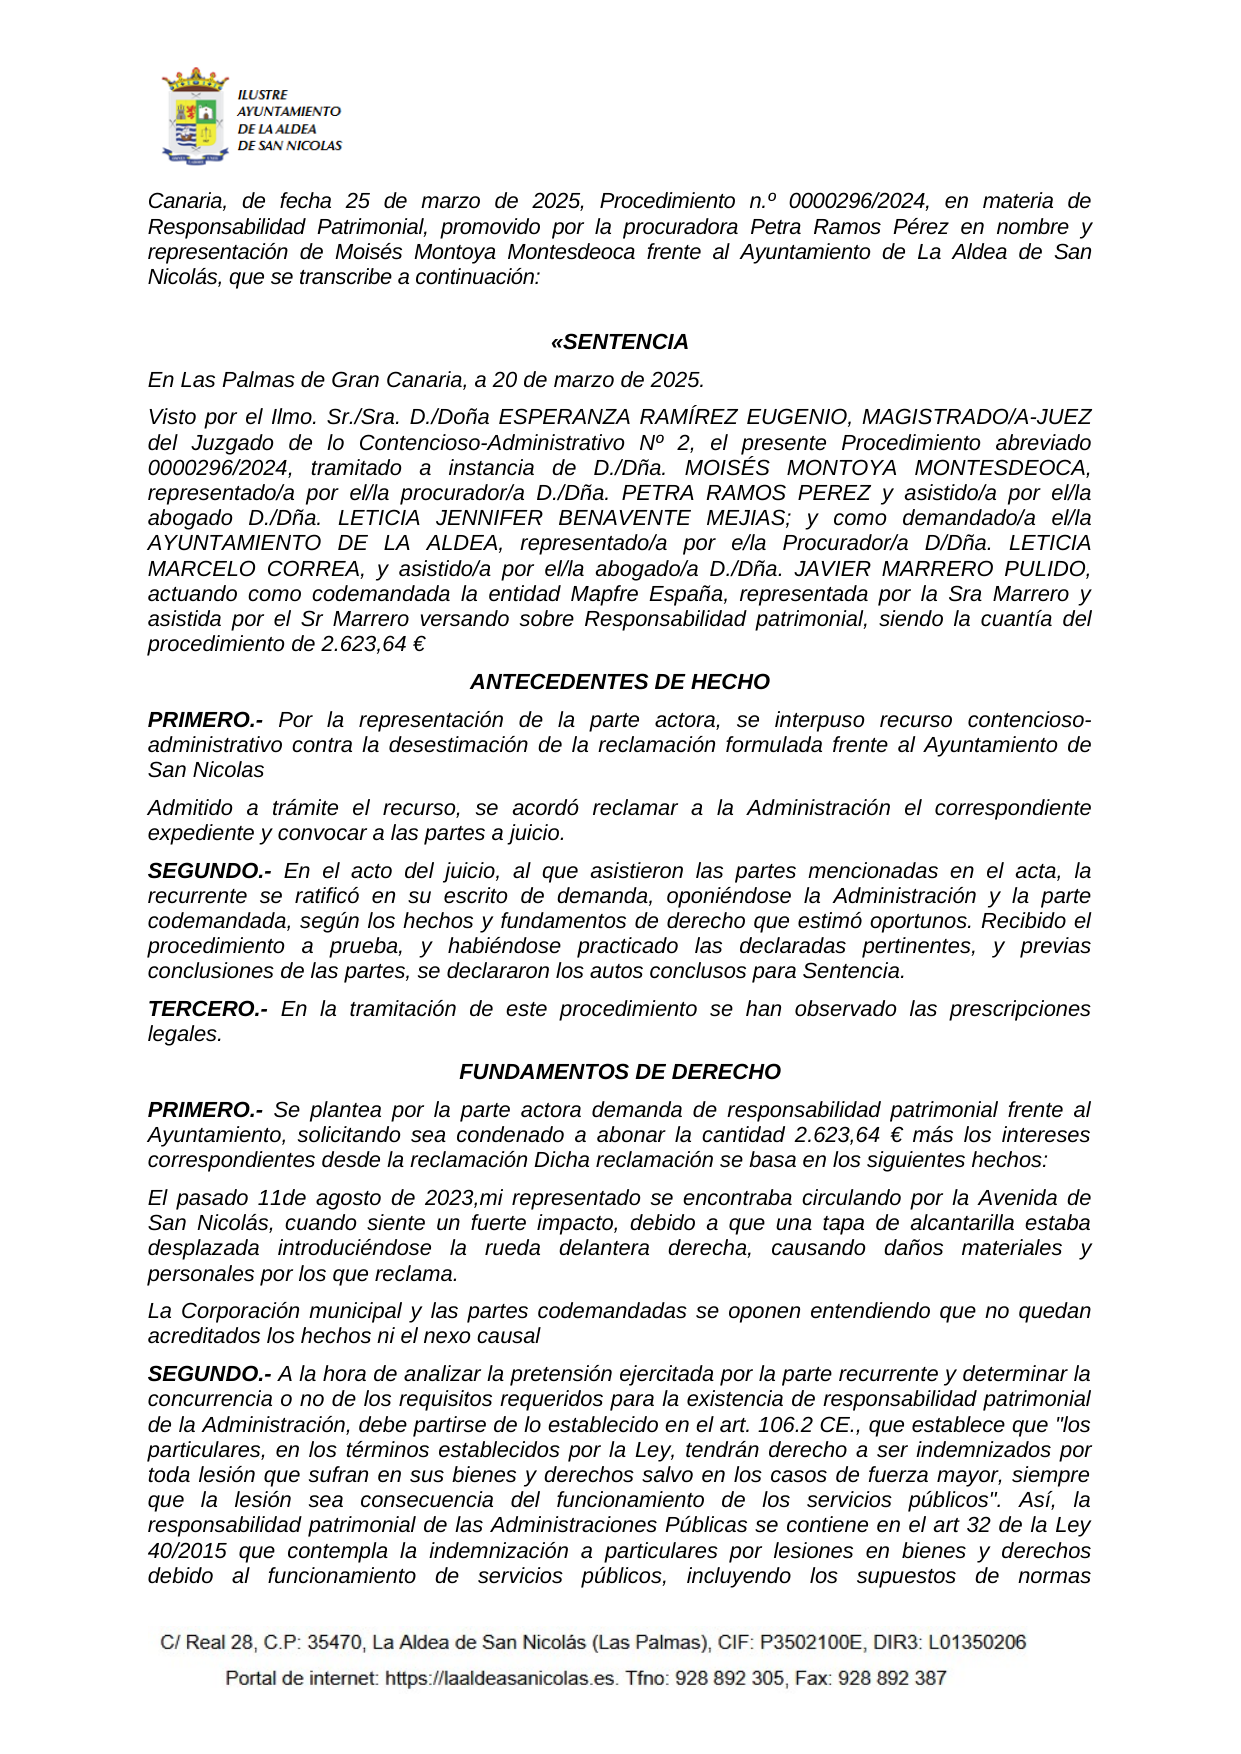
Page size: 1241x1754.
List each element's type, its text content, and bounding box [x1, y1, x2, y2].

picture [148, 1626, 1034, 1694]
text PRIMERO.- Por la representación de la parte actora, se interpuso recurso contencioso- administrativo contra la desestimación de la reclamación formulada frente al Ayuntamiento de San Nicolas [148, 706, 1093, 782]
text En Las Palmas de Gran Canaria, a 20 de marzo de 2025. [148, 366, 1093, 392]
text La Corporación municipal y las partes codemandadas se oponen entendiendo que no quedan acreditados los hechos ni el nexo causal [148, 1298, 1093, 1348]
text SEGUNDO.- A la hora de analizar la pretensión ejercitada por la parte recurrente y determinar la concurrencia o no de los requisitos requeridos para la existencia de responsabilidad patrimonial de la Administración, debe partirse de lo establecido en el art. 106.2 CE., que establece que "los particulares, en los términos establecidos por la Ley, tendrán derecho a ser indemnizados por toda lesión que sufran en sus bienes y derechos salvo en los casos de fuerza mayor, siempre que la lesión sea consecuencia del funcionamiento de los servicios públicos". Así, la responsabilidad patrimonial de las Administraciones Públicas se contiene en el art 32 de la Ley 40/2015 que contempla la indemnización a particulares por lesiones en bienes y derechos debido al funcionamiento de servicios públicos, incluyendo los supuestos de normas [148, 1361, 1093, 1588]
text ANTECEDENTES DE HECHO [148, 669, 1093, 694]
picture [148, 59, 358, 173]
text PRIMERO.- Se plantea por la parte actora demanda de responsabilidad patrimonial frente al Ayuntamiento, solicitando sea condenado a abonar la cantidad 2.623,64 € más los intereses correspondientes desde la reclamación Dicha reclamación se basa en los siguientes hechos: [148, 1097, 1093, 1172]
text SEGUNDO.- En el acto del juicio, al que asistieron las partes mencionadas en el acta, la recurrente se ratificó en su escrito de demanda, oponiéndose la Administración y la parte codemandada, según los hechos y fundamentos de derecho que estimó oportunos. Recibido el procedimiento a prueba, y habiéndose practicado las declaradas pertinentes, y previas conclusiones de las partes, se declararon los autos conclusos para Sentencia. [148, 857, 1093, 983]
text «SENTENCIA [148, 329, 1093, 354]
text TERCERO.- En la tramitación de este procedimiento se han observado las prescripciones legales. [148, 996, 1093, 1046]
text Visto por el Ilmo. Sr./Sra. D./Doña ESPERANZA RAMÍREZ EUGENIO, MAGISTRADO/A-JUEZ del Juzgado de lo Contencioso-Administrativo Nº 2, el presente Procedimiento abreviado 0000296/2024, tramitado a instancia de D./Dña. MOISÉS MONTOYA MONTESDEOCA, representado/a por el/la procurador/a D./Dña. PETRA RAMOS PEREZ y asistido/a por el/la abogado D./Dña. LETICIA JENNIFER BENAVENTE MEJIAS; y como demandado/a el/la AYUNTAMIENTO DE LA ALDEA, representado/a por e/la Procurador/a D/Dña. LETICIA MARCELO CORREA, y asistido/a por el/la abogado/a D./Dña. JAVIER MARRERO PULIDO, actuando como codemandada la entidad Mapfre España, representada por la Sra Marrero y asistida por el Sr Marrero versando sobre Responsabilidad patrimonial, siendo la cuantía del procedimiento de 2.623,64 € [148, 404, 1093, 656]
text FUNDAMENTOS DE DERECHO [148, 1059, 1093, 1084]
text El pasado 11de agosto de 2023,mi representado se encontraba circulando por la Avenida de San Nicolás, cuando siente un fuerte impacto, debido a que una tapa de alcantarilla estaba desplazada introduciéndose la rueda delantera derecha, causando daños materiales y personales por los que reclama. [148, 1185, 1093, 1286]
text Canaria, de fecha 25 de marzo de 2025, Procedimiento n.º 0000296/2024, en materia de Responsabilidad Patrimonial, promovido por la procuradora Petra Ramos Pérez en nombre y representación de Moisés Montoya Montesdeoca frente al Ayuntamiento de La Aldea de San Nicolás, que se transcribe a continuación: [148, 188, 1093, 289]
text Admitido a trámite el recurso, se acordó reclamar a la Administración el correspondiente expediente y convocar a las partes a juicio. [148, 794, 1093, 845]
